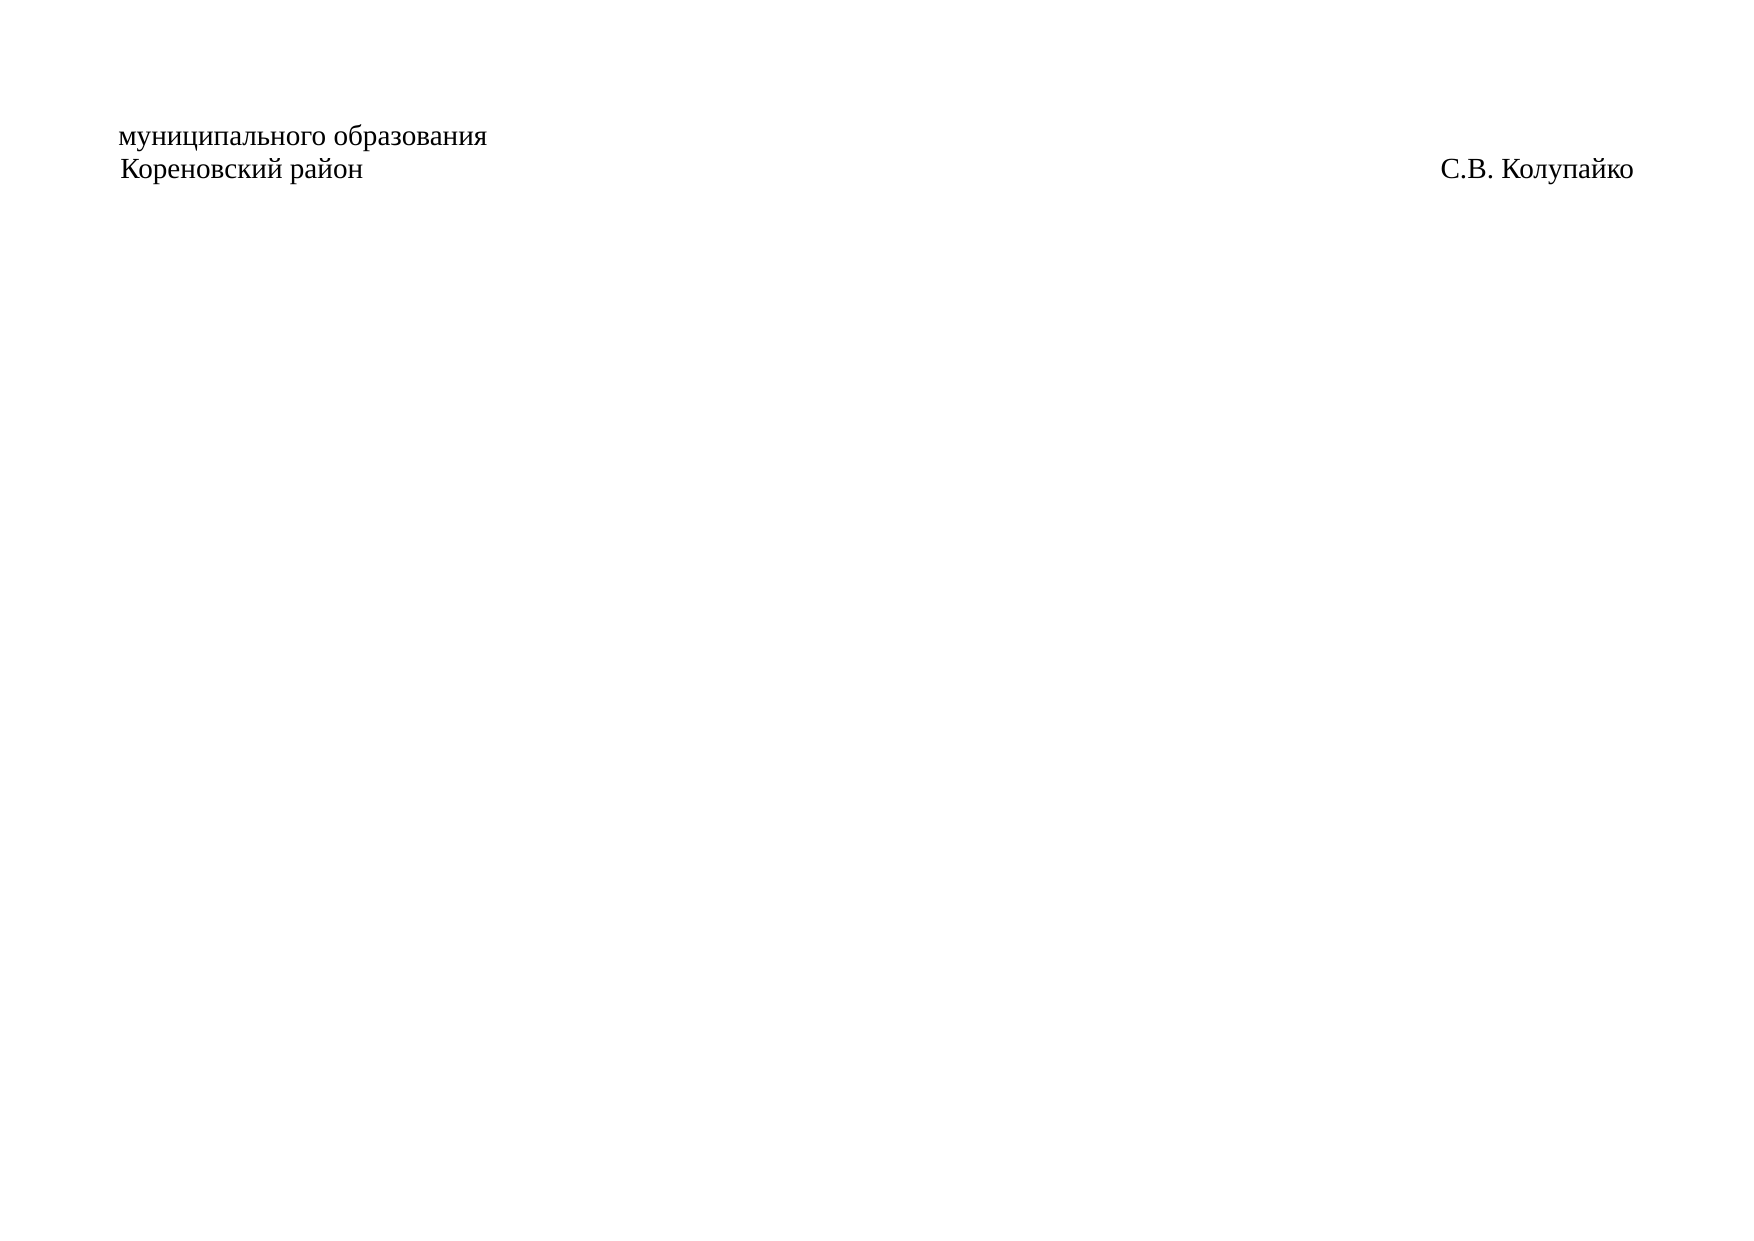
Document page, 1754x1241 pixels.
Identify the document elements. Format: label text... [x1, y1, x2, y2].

text Кореновский район С.В. Колупайко [118, 152, 1636, 185]
text муниципального образования [118, 118, 1636, 152]
